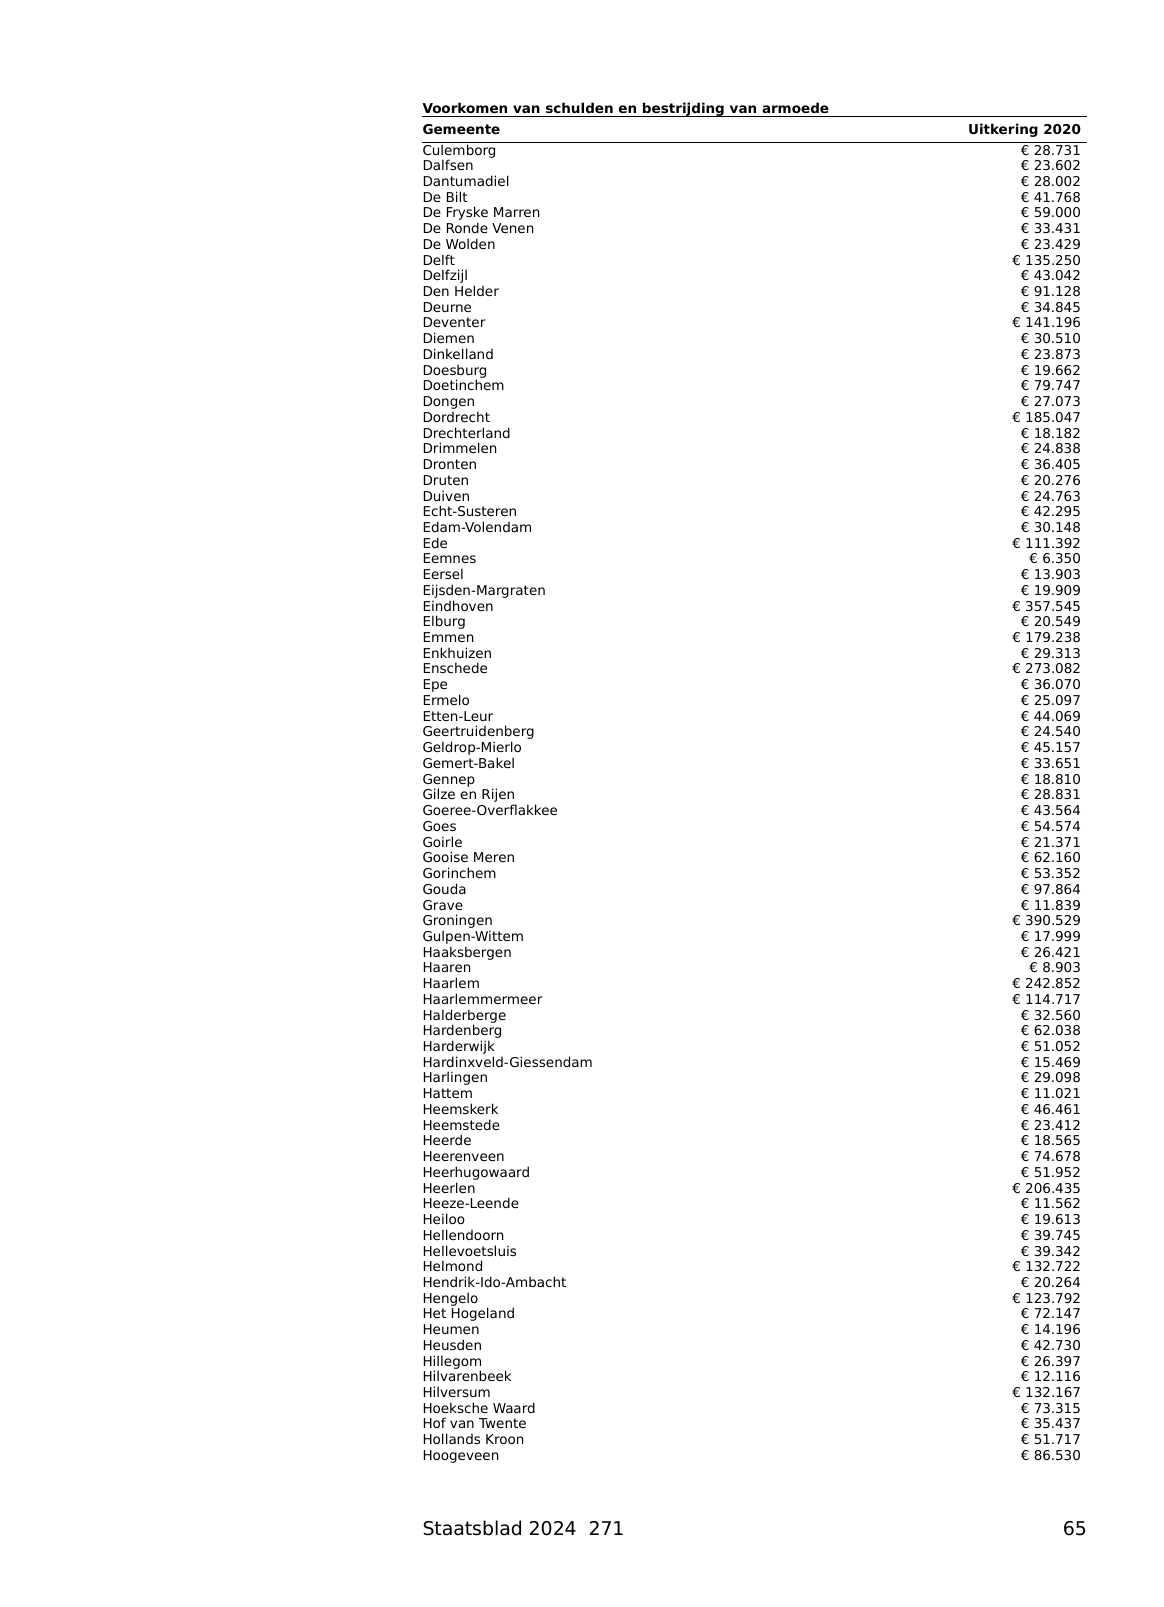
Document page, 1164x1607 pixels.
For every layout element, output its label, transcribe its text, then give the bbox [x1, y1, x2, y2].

table_cell € 44.069 [754, 709, 1087, 724]
table_cell Dongen [422, 394, 754, 410]
table_cell Heerde [422, 1133, 754, 1149]
table_cell € 20.549 [754, 614, 1087, 630]
table_cell € 28.831 [754, 787, 1087, 803]
table_cell Drechterland [422, 425, 754, 441]
table_cell € 54.574 [754, 819, 1087, 834]
table_cell Hillegom [422, 1354, 754, 1369]
table_cell € 51.052 [754, 1039, 1087, 1054]
table_cell Goes [422, 819, 754, 834]
table_cell € 12.116 [754, 1369, 1087, 1385]
table_cell Helmond [422, 1259, 754, 1275]
table_cell Hilversum [422, 1385, 754, 1401]
table_cell De Wolden [422, 237, 754, 252]
table_cell Hilvarenbeek [422, 1369, 754, 1385]
table_cell Geertruidenberg [422, 724, 754, 740]
table_cell € 86.530 [754, 1448, 1087, 1463]
table_cell Gulpen-Wittem [422, 929, 754, 944]
table_cell Hellendoorn [422, 1228, 754, 1243]
table_cell € 179.238 [754, 630, 1087, 646]
table_cell Dordrecht [422, 410, 754, 425]
table_cell Goeree-Overflakkee [422, 803, 754, 819]
table_cell Heiloo [422, 1212, 754, 1228]
table_cell € 33.651 [754, 756, 1087, 771]
table_cell € 111.392 [754, 536, 1087, 551]
table_cell Gemeente [422, 117, 754, 142]
table_cell Gooise Meren [422, 850, 754, 866]
table_cell € 25.097 [754, 693, 1087, 708]
table_cell Drimmelen [422, 441, 754, 457]
table_cell € 206.435 [754, 1180, 1087, 1196]
table_cell € 30.148 [754, 520, 1087, 536]
table_cell Het Hogeland [422, 1306, 754, 1322]
table_cell € 24.838 [754, 441, 1087, 457]
table_cell Gouda [422, 882, 754, 897]
table_cell Hendrik-Ido-Ambacht [422, 1275, 754, 1291]
table_cell € 73.315 [754, 1401, 1087, 1416]
table_cell € 28.002 [754, 174, 1087, 189]
table_cell Geldrop-Mierlo [422, 740, 754, 756]
table_cell € 41.768 [754, 190, 1087, 205]
table_cell € 185.047 [754, 410, 1087, 425]
table_cell € 18.810 [754, 771, 1087, 787]
table_cell € 51.952 [754, 1165, 1087, 1180]
table_cell € 36.405 [754, 457, 1087, 473]
table_cell Edam-Volendam [422, 520, 754, 536]
table_cell € 17.999 [754, 929, 1087, 944]
table_cell € 27.073 [754, 394, 1087, 410]
table_cell Hoeksche Waard [422, 1401, 754, 1416]
table_cell Culemborg [422, 143, 754, 158]
table_cell Halderberge [422, 1008, 754, 1023]
table_cell € 135.250 [754, 253, 1087, 268]
table_cell Haaksbergen [422, 945, 754, 960]
table_cell Delfzijl [422, 268, 754, 284]
table_cell De Ronde Venen [422, 221, 754, 237]
table_cell Heerlen [422, 1180, 754, 1196]
table_cell € 24.763 [754, 488, 1087, 504]
table_cell € 24.540 [754, 724, 1087, 740]
table_cell € 43.564 [754, 803, 1087, 819]
table_cell € 114.717 [754, 992, 1087, 1007]
table_cell Dantumadiel [422, 174, 754, 189]
table_cell Heeze-Leende [422, 1196, 754, 1212]
table_cell Hellevoetsluis [422, 1243, 754, 1259]
table_cell Eindhoven [422, 599, 754, 614]
table_cell € 39.745 [754, 1228, 1087, 1243]
table_cell Harlingen [422, 1070, 754, 1086]
table_cell Duiven [422, 488, 754, 504]
table_cell € 18.182 [754, 425, 1087, 441]
table_cell Elburg [422, 614, 754, 630]
table_cell Hardinxveld-Giessendam [422, 1055, 754, 1070]
table_cell Uitkering 2020 [754, 117, 1087, 142]
table_cell € 79.747 [754, 378, 1087, 394]
table_cell € 35.437 [754, 1416, 1087, 1432]
table_cell € 21.371 [754, 834, 1087, 850]
table_cell € 62.160 [754, 850, 1087, 866]
table_cell € 390.529 [754, 913, 1087, 929]
table_cell Hoogeveen [422, 1448, 754, 1463]
table_cell Heerenveen [422, 1149, 754, 1165]
table_cell € 357.545 [754, 599, 1087, 614]
table_cell € 20.276 [754, 473, 1087, 488]
table_cell € 23.412 [754, 1118, 1087, 1133]
table_cell Heumen [422, 1322, 754, 1338]
table_cell € 34.845 [754, 300, 1087, 315]
table_cell € 242.852 [754, 976, 1087, 992]
table_cell € 273.082 [754, 661, 1087, 677]
table_cell € 74.678 [754, 1149, 1087, 1165]
table_cell € 51.717 [754, 1432, 1087, 1448]
table_cell € 8.903 [754, 960, 1087, 976]
table_cell € 19.909 [754, 583, 1087, 598]
table_cell Harderwijk [422, 1039, 754, 1054]
table_cell Eijsden-Margraten [422, 583, 754, 598]
table_cell Groningen [422, 913, 754, 929]
table_header Voorkomen van schulden en bestrijding van armoede [422, 100, 1087, 116]
table_cell € 29.098 [754, 1070, 1087, 1086]
table_cell Diemen [422, 331, 754, 347]
table_cell € 53.352 [754, 866, 1087, 882]
table_cell De Fryske Marren [422, 205, 754, 221]
table_cell Hengelo [422, 1291, 754, 1306]
table_cell € 6.350 [754, 551, 1087, 567]
table_cell € 19.613 [754, 1212, 1087, 1228]
table_cell € 97.864 [754, 882, 1087, 897]
table_cell Eersel [422, 567, 754, 583]
table_cell Haarlem [422, 976, 754, 992]
table_cell Doesburg [422, 363, 754, 378]
table_cell € 43.042 [754, 268, 1087, 284]
table_cell Heemstede [422, 1118, 754, 1133]
table_cell Delft [422, 253, 754, 268]
table_cell € 11.562 [754, 1196, 1087, 1212]
table_cell € 32.560 [754, 1008, 1087, 1023]
table_cell Epe [422, 677, 754, 693]
table_cell Den Helder [422, 284, 754, 299]
table_cell € 45.157 [754, 740, 1087, 756]
table_cell € 13.903 [754, 567, 1087, 583]
table_cell € 36.070 [754, 677, 1087, 693]
table_cell € 33.431 [754, 221, 1087, 237]
table_cell Enkhuizen [422, 646, 754, 661]
table_cell € 29.313 [754, 646, 1087, 661]
table_cell € 132.167 [754, 1385, 1087, 1401]
table_cell € 18.565 [754, 1133, 1087, 1149]
table_cell Deurne [422, 300, 754, 315]
table_cell Echt-Susteren [422, 504, 754, 520]
table_cell Dronten [422, 457, 754, 473]
table_cell € 14.196 [754, 1322, 1087, 1338]
table_cell € 15.469 [754, 1055, 1087, 1070]
table_cell Hollands Kroon [422, 1432, 754, 1448]
table_cell € 59.000 [754, 205, 1087, 221]
table_cell € 20.264 [754, 1275, 1087, 1291]
table_cell Heemskerk [422, 1102, 754, 1117]
table_cell Hof van Twente [422, 1416, 754, 1432]
table_cell € 72.147 [754, 1306, 1087, 1322]
table_cell Enschede [422, 661, 754, 677]
table_cell € 39.342 [754, 1243, 1087, 1259]
table_cell Gemert-Bakel [422, 756, 754, 771]
table_cell € 11.839 [754, 897, 1087, 913]
table_cell Gennep [422, 771, 754, 787]
table_cell Doetinchem [422, 378, 754, 394]
table_cell Ermelo [422, 693, 754, 708]
table_cell Haaren [422, 960, 754, 976]
table_cell Etten-Leur [422, 709, 754, 724]
table_cell Eemnes [422, 551, 754, 567]
table_cell Dalfsen [422, 158, 754, 174]
table_cell Druten [422, 473, 754, 488]
table_cell Emmen [422, 630, 754, 646]
table_cell € 42.730 [754, 1338, 1087, 1353]
table_cell Hardenberg [422, 1023, 754, 1039]
table_cell € 62.038 [754, 1023, 1087, 1039]
table_cell € 46.461 [754, 1102, 1087, 1117]
table_cell Dinkelland [422, 347, 754, 362]
table_cell Heerhugowaard [422, 1165, 754, 1180]
table_cell Grave [422, 897, 754, 913]
table_cell € 28.731 [754, 143, 1087, 158]
table_cell Ede [422, 536, 754, 551]
table_cell Haarlemmermeer [422, 992, 754, 1007]
table_cell Gorinchem [422, 866, 754, 882]
table_cell Heusden [422, 1338, 754, 1353]
table_cell Goirle [422, 834, 754, 850]
table_cell Gilze en Rijen [422, 787, 754, 803]
table_cell € 26.397 [754, 1354, 1087, 1369]
table_cell € 123.792 [754, 1291, 1087, 1306]
table_cell € 11.021 [754, 1086, 1087, 1102]
table_cell € 42.295 [754, 504, 1087, 520]
table_cell € 23.429 [754, 237, 1087, 252]
table_cell € 26.421 [754, 945, 1087, 960]
table_cell € 19.662 [754, 363, 1087, 378]
table_cell € 91.128 [754, 284, 1087, 299]
table_cell Hattem [422, 1086, 754, 1102]
table_cell Deventer [422, 315, 754, 331]
table_cell € 141.196 [754, 315, 1087, 331]
table_cell De Bilt [422, 190, 754, 205]
table_cell € 23.873 [754, 347, 1087, 362]
table_cell € 30.510 [754, 331, 1087, 347]
table_cell € 23.602 [754, 158, 1087, 174]
table_cell € 132.722 [754, 1259, 1087, 1275]
